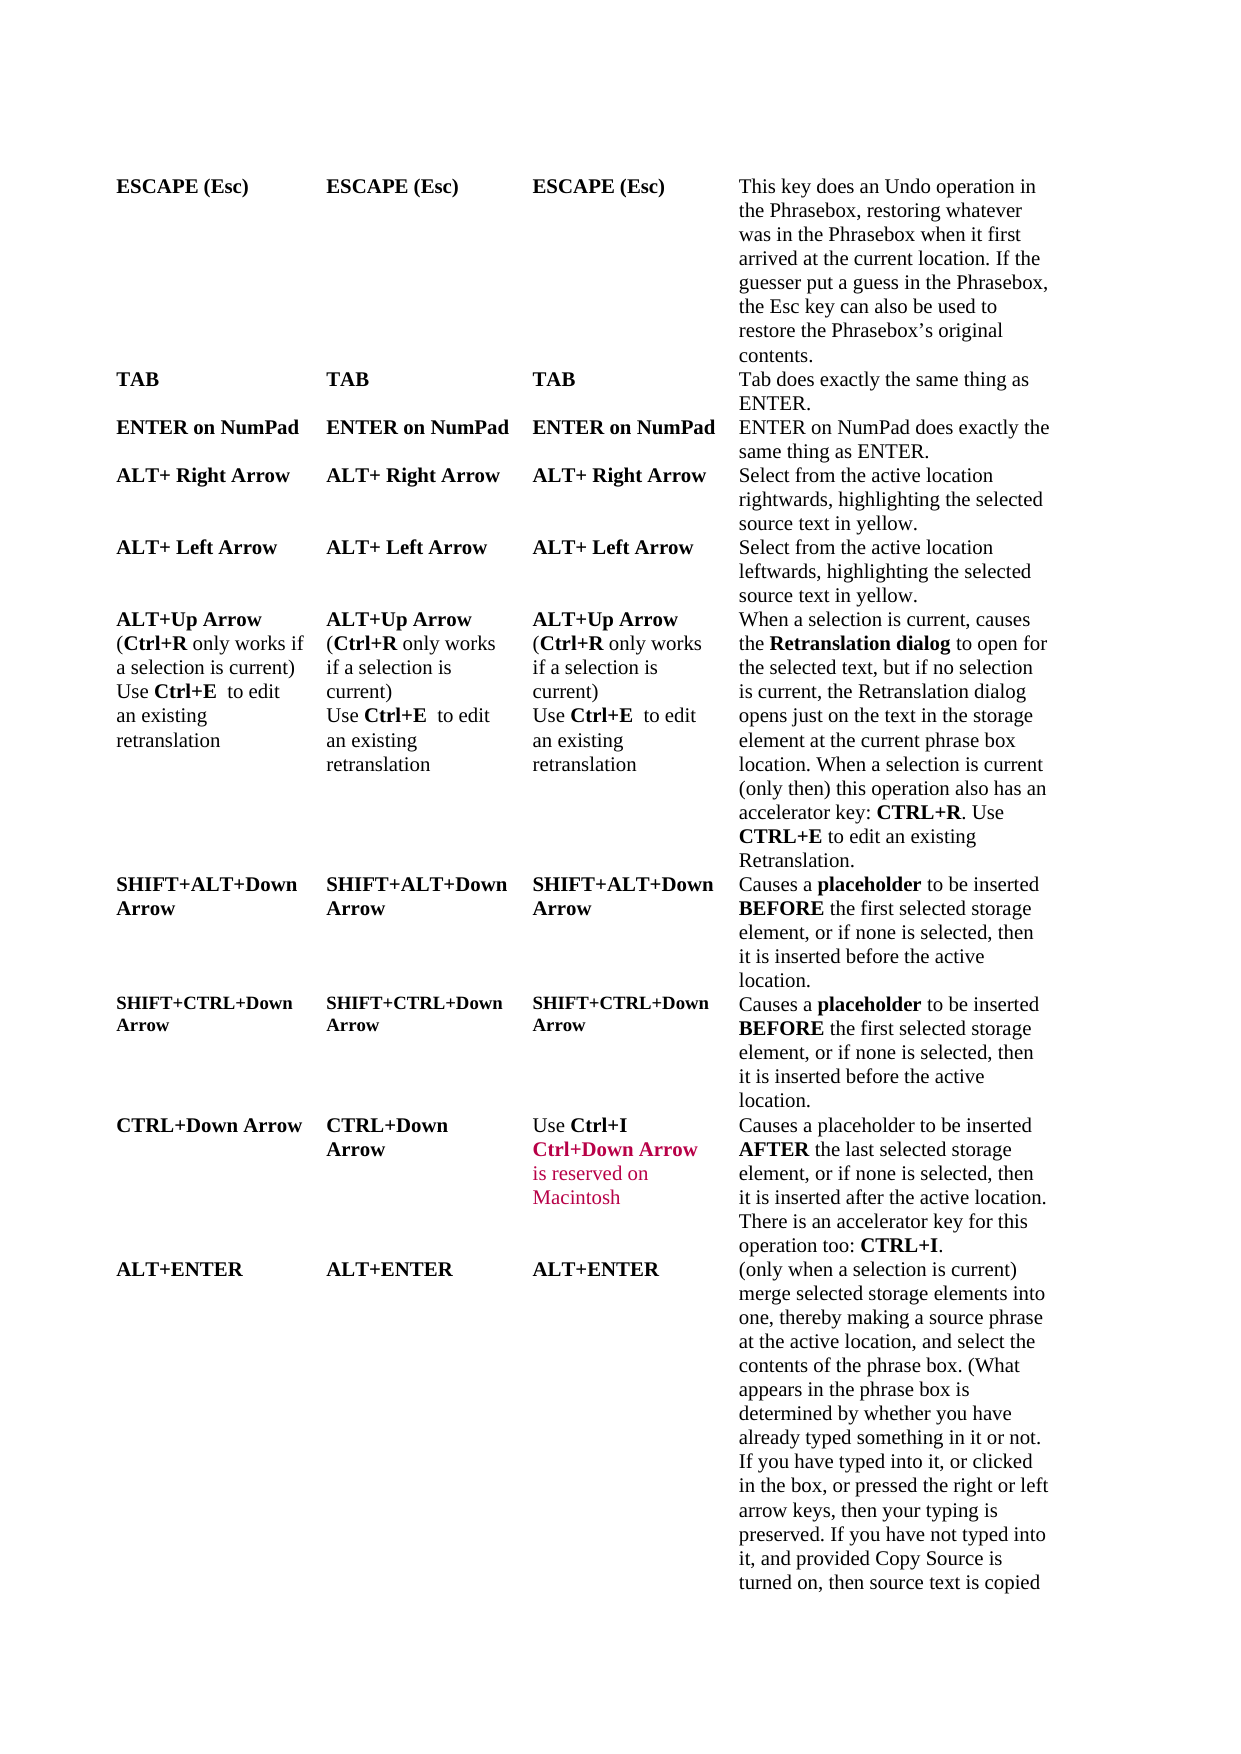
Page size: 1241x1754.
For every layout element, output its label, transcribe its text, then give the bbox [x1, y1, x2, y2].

table_cell SHIFT+CTRL+Down Arrow [105, 992, 315, 1112]
table_cell TAB [105, 367, 315, 415]
table_cell This key does an Undo operation in the Phrasebox, restoring whatever was in the Phrasebox when it first arrived at the current location. If the guesser put a guess in the Phrasebox, the Esc key can also be used to restore the Phrasebox’s original contents. [728, 174, 1062, 367]
table_cell ENTER on NumPad [315, 415, 521, 463]
table_cell ENTER on NumPad [521, 415, 727, 463]
table_cell CTRL+Down Arrow [315, 1113, 521, 1257]
table_cell ALT+Up Arrow (Ctrl+R only works if a selection is current) Use Ctrl+E to edit an existing retranslation [105, 607, 315, 872]
table_cell ALT+ Left Arrow [105, 535, 315, 607]
table_cell (only when a selection is current) merge selected storage elements into one, thereby making a source phrase at the active location, and select the contents of the phrase box. (What appears in the phrase box is determined by whether you have already typed something in it or not. If you have typed into it, or clicked in the box, or pressed the right or left arrow keys, then your typing is preserved. If you have not typed into it, and provided Copy Source is turned on, then source text is copied [728, 1257, 1062, 1594]
table_cell Causes a placeholder to be inserted BEFORE the first selected storage element, or if none is selected, then it is inserted before the active location. [728, 872, 1062, 992]
table_cell TAB [315, 367, 521, 415]
table_cell ESCAPE (Esc) [521, 174, 727, 367]
table_cell Tab does exactly the same thing as ENTER. [728, 367, 1062, 415]
table_cell Causes a placeholder to be inserted BEFORE the first selected storage element, or if none is selected, then it is inserted before the active location. [728, 992, 1062, 1112]
table_cell Causes a placeholder to be inserted AFTER the last selected storage element, or if none is selected, then it is inserted after the active location. There is an accelerator key for this operation too: CTRL+I. [728, 1113, 1062, 1257]
table_cell Select from the active location leftwards, highlighting the selected source text in yellow. [728, 535, 1062, 607]
table_cell ALT+ENTER [315, 1257, 521, 1594]
table_cell CTRL+Down Arrow [105, 1113, 315, 1257]
table_cell ESCAPE (Esc) [315, 174, 521, 367]
table_cell SHIFT+ALT+Down Arrow [105, 872, 315, 992]
table_cell ALT+ Left Arrow [521, 535, 727, 607]
table_cell ALT+Up Arrow (Ctrl+R only works if a selection is current) Use Ctrl+E to edit an existing retranslation [521, 607, 727, 872]
table_cell ALT+ENTER [521, 1257, 727, 1594]
table_cell SHIFT+CTRL+Down Arrow [521, 992, 727, 1112]
table_cell ENTER on NumPad [105, 415, 315, 463]
table_cell Select from the active location rightwards, highlighting the selected source text in yellow. [728, 463, 1062, 535]
table_cell ALT+ Left Arrow [315, 535, 521, 607]
table_cell SHIFT+CTRL+Down Arrow [315, 992, 521, 1112]
table_cell ALT+ Right Arrow [105, 463, 315, 535]
table_cell ALT+ Right Arrow [521, 463, 727, 535]
table_cell ESCAPE (Esc) [105, 174, 315, 367]
table_cell SHIFT+ALT+Down Arrow [521, 872, 727, 992]
table_cell ENTER on NumPad does exactly the same thing as ENTER. [728, 415, 1062, 463]
table_cell ALT+Up Arrow (Ctrl+R only works if a selection is current) Use Ctrl+E to edit an existing retranslation [315, 607, 521, 872]
table_cell SHIFT+ALT+Down Arrow [315, 872, 521, 992]
table_cell ALT+ENTER [105, 1257, 315, 1594]
table_cell TAB [521, 367, 727, 415]
table_cell ALT+ Right Arrow [315, 463, 521, 535]
table_cell When a selection is current, causes the Retranslation dialog to open for the selected text, but if no selection is current, the Retranslation dialog opens just on the text in the storage element at the current phrase box location. When a selection is current (only then) this operation also has an accelerator key: CTRL+R. Use CTRL+E to edit an existing Retranslation. [728, 607, 1062, 872]
table_cell Use Ctrl+I Ctrl+Down Arrow is reserved on Macintosh [521, 1113, 727, 1257]
